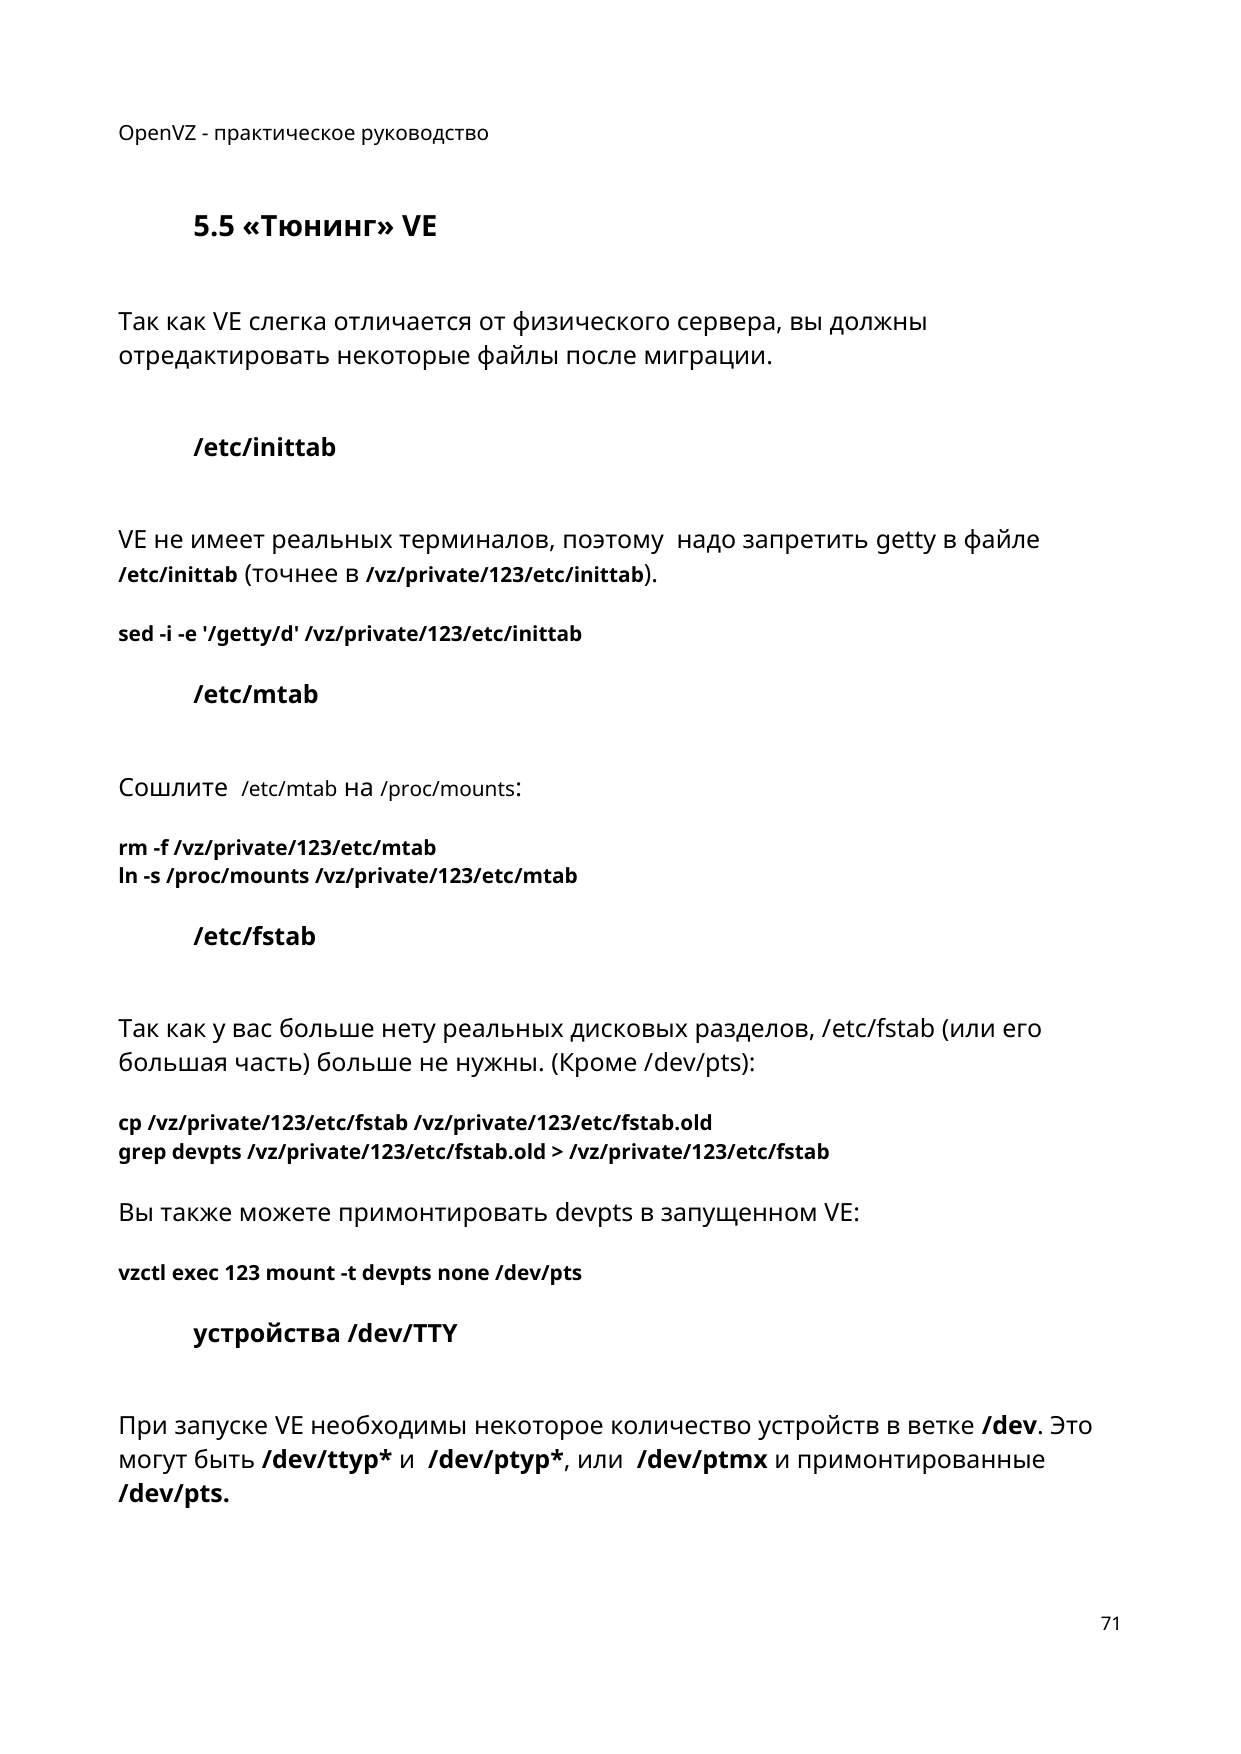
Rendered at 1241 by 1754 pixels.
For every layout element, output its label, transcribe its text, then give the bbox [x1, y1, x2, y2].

subtitle /etc/inittab [118, 430, 1122, 464]
text ln -s /proc/mounts /vz/private/123/etc/mtab [118, 861, 1122, 889]
text VE не имеет реальных терминалов, поэтому надо запретить getty в файле /etc/inittab (точнее в /vz/private/123/etc/inittab). [118, 522, 1122, 590]
text Сошлите /etc/mtab на /proc/mounts: [118, 769, 1122, 803]
subtitle /etc/fstab [118, 919, 1122, 953]
text rm -f /vz/private/123/etc/mtab [118, 833, 1122, 861]
text Вы также можете примонтировать devpts в запущенном VE: [118, 1194, 1122, 1228]
subtitle 5.5 «Тюнинг» VE [118, 205, 1122, 245]
text sed -i -e '/getty/d' /vz/private/123/etc/inittab [118, 619, 1122, 648]
text При запуске VE необходимы некоторое количество устройств в ветке /dev. Это могут быть /dev/ttyp* и /dev/ptyp*, или /dev/ptmx и примонтированные /dev/pts. [118, 1408, 1122, 1510]
text Так как у вас больше нету реальных дисковых разделов, /etc/fstab (или его большая часть) больше не нужны. (Кроме /dev/pts): [118, 1011, 1122, 1079]
subtitle /etc/mtab [118, 677, 1122, 711]
text cp /vz/private/123/etc/fstab /vz/private/123/etc/fstab.old [118, 1108, 1122, 1137]
subtitle устройства /dev/TTY [118, 1315, 1122, 1349]
text vzctl exec 123 mount -t devpts none /dev/pts [118, 1258, 1122, 1286]
text grep devpts /vz/private/123/etc/fstab.old > /vz/private/123/etc/fstab [118, 1137, 1122, 1165]
text Так как VE слегка отличается от физического сервера, вы должны отредактировать некоторые файлы после миграции. [118, 303, 1122, 371]
